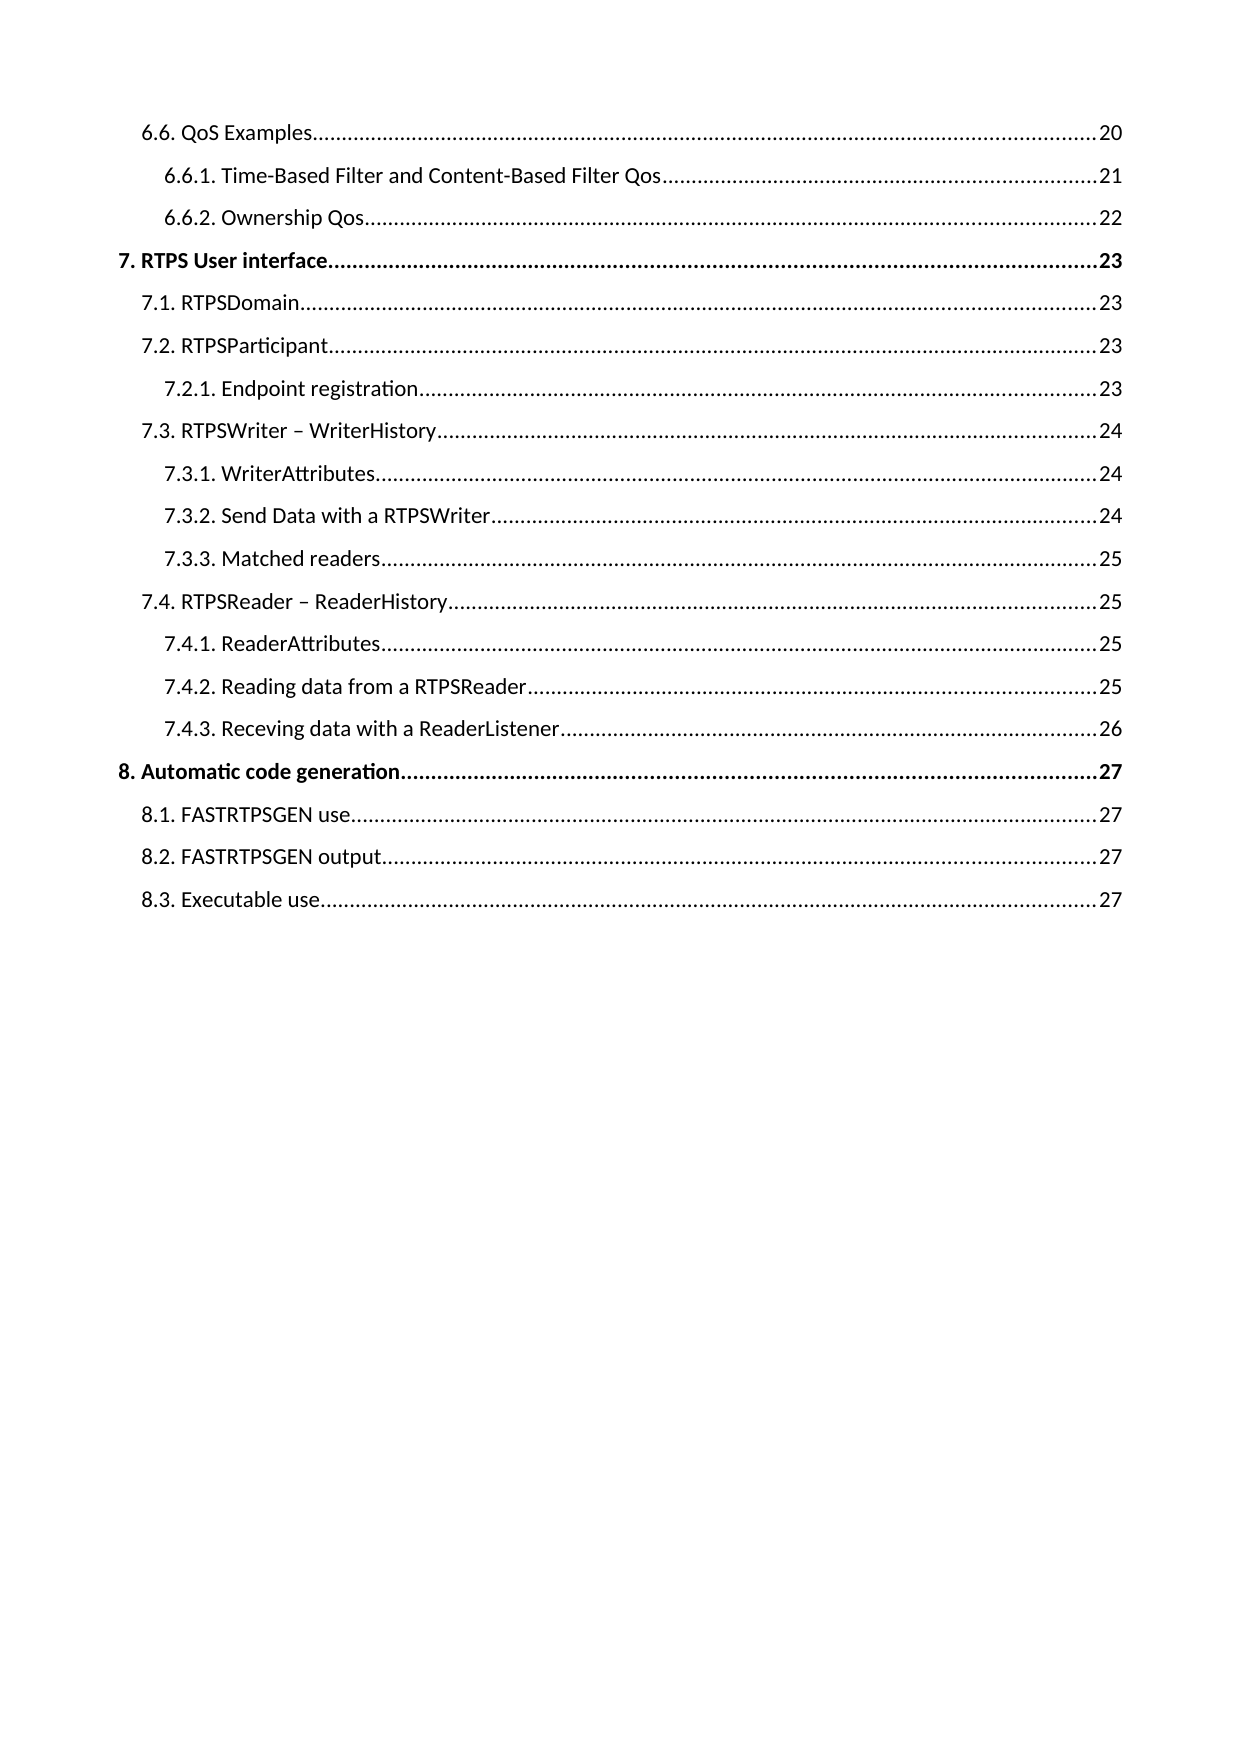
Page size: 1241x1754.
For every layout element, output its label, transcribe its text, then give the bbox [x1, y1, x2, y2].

text 7.2.1. Endpoint registration 23 [164, 374, 1122, 402]
text 7.3.1. WriterAttributes 24 [164, 459, 1122, 487]
text 7. RTPS User interface 23 [118, 246, 1122, 274]
text 7.4.3. Receving data with a ReaderListener 26 [164, 714, 1122, 743]
text 8.2. FASTRTPSGEN output 27 [141, 842, 1122, 870]
text 6.6. QoS Examples 20 [141, 118, 1122, 146]
text 7.2. RTPSParticipant 23 [141, 331, 1122, 359]
text 7.4.2. Reading data from a RTPSReader 25 [164, 672, 1122, 700]
text 6.6.1. Time-Based Filter and Content-Based Filter Qos 21 [164, 161, 1122, 189]
text 7.1. RTPSDomain 23 [141, 288, 1122, 317]
text 8.1. FASTRTPSGEN use 27 [141, 800, 1122, 828]
text 7.4. RTPSReader – ReaderHistory 25 [141, 587, 1122, 615]
text 7.4.1. ReaderAttributes 25 [164, 629, 1122, 657]
text 7.3.2. Send Data with a RTPSWriter 24 [164, 502, 1122, 529]
text 6.6.2. Ownership Qos 22 [164, 203, 1122, 231]
text 8. Automatic code generation 27 [118, 757, 1122, 785]
text 7.3. RTPSWriter – WriterHistory 24 [141, 416, 1122, 444]
text 8.3. Executable use 27 [141, 885, 1122, 913]
text 7.3.3. Matched readers 25 [164, 544, 1122, 572]
